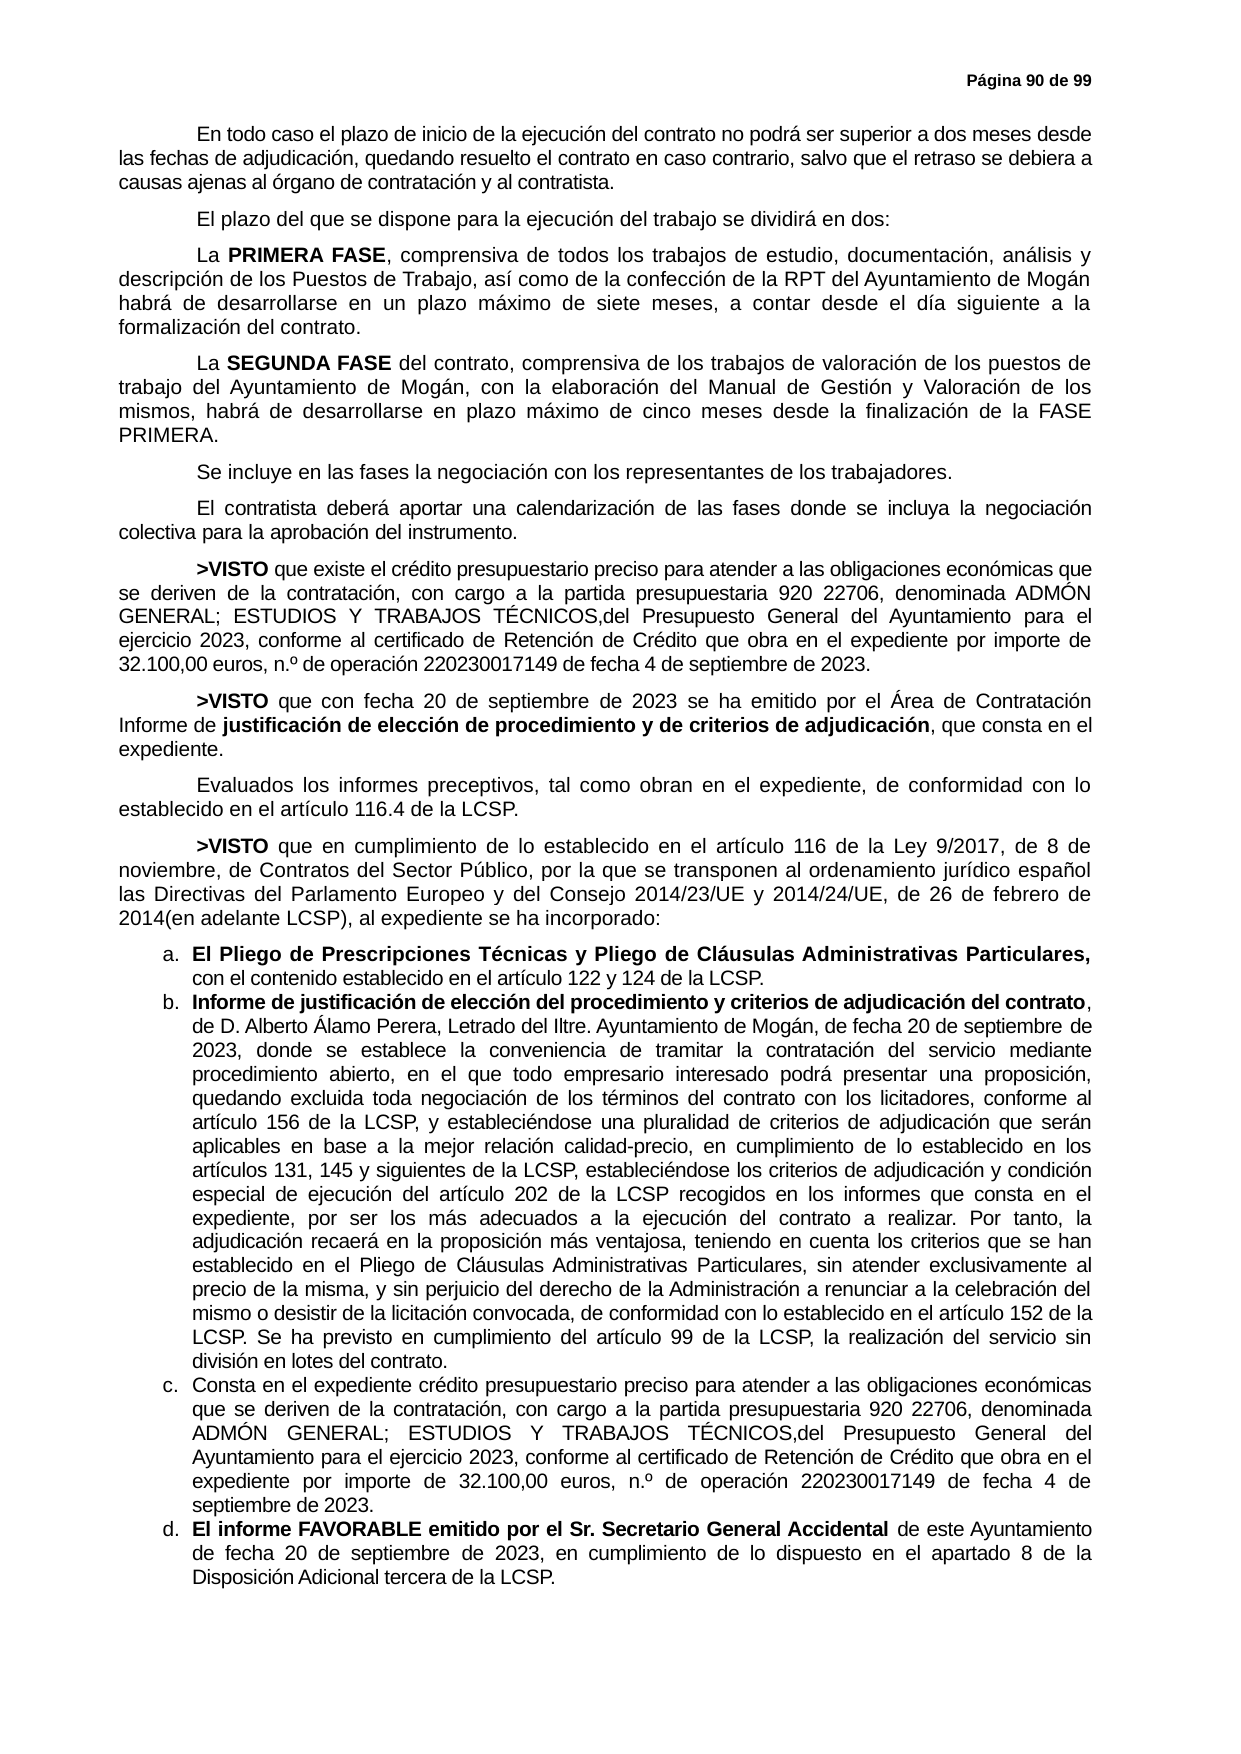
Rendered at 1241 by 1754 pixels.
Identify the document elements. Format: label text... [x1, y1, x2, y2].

text El contratista deberá aportar una calendarización de las fases donde se incluya la negociación colectiva para la aprobación del instrumento. [118, 496, 1092, 544]
text En todo caso el plazo de inicio de la ejecución del contrato no podrá ser superior a dos meses desde las fechas de adjudicación, quedando resuelto el contrato en caso contrario, salvo que el retraso se debiera a causas ajenas al órgano de contratación y al contratista. [118, 122, 1092, 194]
text Evaluados los informes preceptivos, tal como obran en el expediente, de conformidad con lo establecido en el artículo 116.4 de la LCSP. [118, 773, 1092, 821]
text Se incluye en las fases la negociación con los representantes de los trabajadores. [118, 459, 1092, 483]
text >VISTO que en cumplimiento de lo establecido en el artículo 116 de la Ley 9/2017, de 8 de noviembre, de Contratos del Sector Público, por la que se transponen al ordenamiento jurídico español las Directivas del Parlamento Europeo y del Consejo 2014/23/UE y 2014/24/UE, de 26 de febrero de 2014(en adelante LCSP), al expediente se ha incorporado: [118, 833, 1092, 929]
text >VISTO que con fecha 20 de septiembre de 2023 se ha emitido por el Área de Contratación Informe de justificación de elección de procedimiento y de criterios de adjudicación, que consta en el expediente. [118, 689, 1092, 761]
list El Pliego de Prescripciones Técnicas y Pliego de Cláusulas Administrativas Particulares, con el contenido establecido en el artículo 122 y 124 de la LCSP. [162, 942, 1092, 990]
list Consta en el expediente crédito presupuestario preciso para atender a las obligaciones económicas que se deriven de la contratación, con cargo a la partida presupuestaria 920 22706, denominada ADMÓN GENERAL; ESTUDIOS Y TRABAJOS TÉCNICOS,del Presupuesto General del Ayuntamiento para el ejercicio 2023, conforme al certificado de Retención de Crédito que obra en el expediente por importe de 32.100,00 euros, n.º de operación 220230017149 de fecha 4 de septiembre de 2023. [162, 1373, 1092, 1517]
text >VISTO que existe el crédito presupuestario preciso para atender a las obligaciones económicas que se deriven de la contratación, con cargo a la partida presupuestaria 920 22706, denominada ADMÓN GENERAL; ESTUDIOS Y TRABAJOS TÉCNICOS,del Presupuesto General del Ayuntamiento para el ejercicio 2023, conforme al certificado de Retención de Crédito que obra en el expediente por importe de 32.100,00 euros, n.º de operación 220230017149 de fecha 4 de septiembre de 2023. [118, 556, 1092, 676]
list El informe FAVORABLE emitido por el Sr. Secretario General Accidental de este Ayuntamiento de fecha 20 de septiembre de 2023, en cumplimiento de lo dispuesto en el apartado 8 de la Disposición Adicional tercera de la LCSP. [162, 1517, 1092, 1589]
text El plazo del que se dispone para la ejecución del trabajo se dividirá en dos: [118, 206, 1092, 230]
list Informe de justificación de elección del procedimiento y criterios de adjudicación del contrato, de D. Alberto Álamo Perera, Letrado del Iltre. Ayuntamiento de Mogán, de fecha 20 de septiembre de 2023, donde se establece la conveniencia de tramitar la contratación del servicio mediante procedimiento abierto, en el que todo empresario interesado podrá presentar una proposición, quedando excluida toda negociación de los términos del contrato con los licitadores, conforme al artículo 156 de la LCSP, y estableciéndose una pluralidad de criterios de adjudicación que serán aplicables en base a la mejor relación calidad-precio, en cumplimiento de lo establecido en los artículos 131, 145 y siguientes de la LCSP, estableciéndose los criterios de adjudicación y condición especial de ejecución del artículo 202 de la LCSP recogidos en los informes que consta en el expediente, por ser los más adecuados a la ejecución del contrato a realizar. Por tanto, la adjudicación recaerá en la proposición más ventajosa, teniendo en cuenta los criterios que se han establecido en el Pliego de Cláusulas Administrativas Particulares, sin atender exclusivamente al precio de la misma, y sin perjuicio del derecho de la Administración a renunciar a la celebración del mismo o desistir de la licitación convocada, de conformidad con lo establecido en el artículo 152 de la LCSP. Se ha previsto en cumplimiento del artículo 99 de la LCSP, la realización del servicio sin división en lotes del contrato. [162, 990, 1092, 1373]
text La SEGUNDA FASE del contrato, comprensiva de los trabajos de valoración de los puestos de trabajo del Ayuntamiento de Mogán, con la elaboración del Manual de Gestión y Valoración de los mismos, habrá de desarrollarse en plazo máximo de cinco meses desde la finalización de la FASE PRIMERA. [118, 351, 1092, 447]
text La PRIMERA FASE, comprensiva de todos los trabajos de estudio, documentación, análisis y descripción de los Puestos de Trabajo, así como de la confección de la RPT del Ayuntamiento de Mogán habrá de desarrollarse en un plazo máximo de siete meses, a contar desde el día siguiente a la formalización del contrato. [118, 243, 1092, 339]
